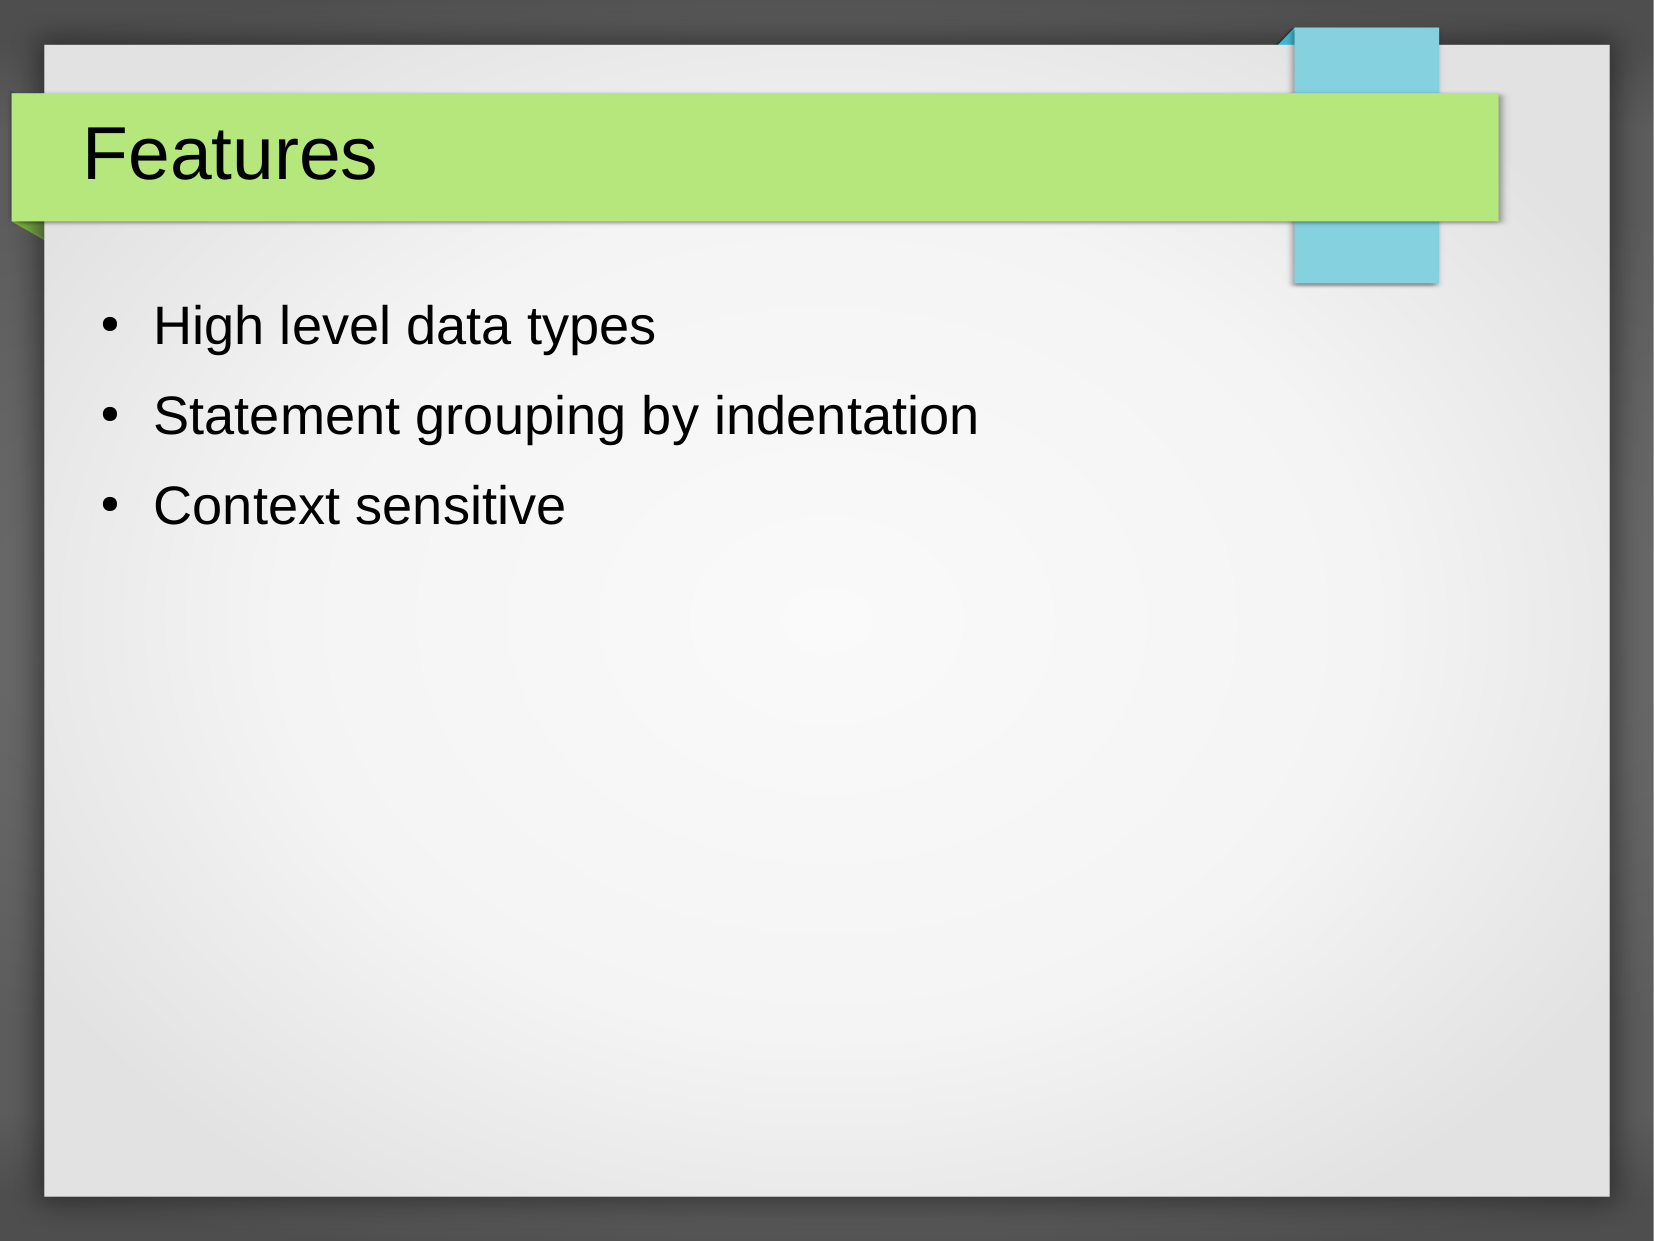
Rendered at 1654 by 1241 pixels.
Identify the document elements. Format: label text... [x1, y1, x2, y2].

title Features [82, 94, 1264, 213]
list High level data types Statement grouping by indentation Context sensitive [82, 295, 1571, 1015]
picture [0, 0, 1654, 1241]
